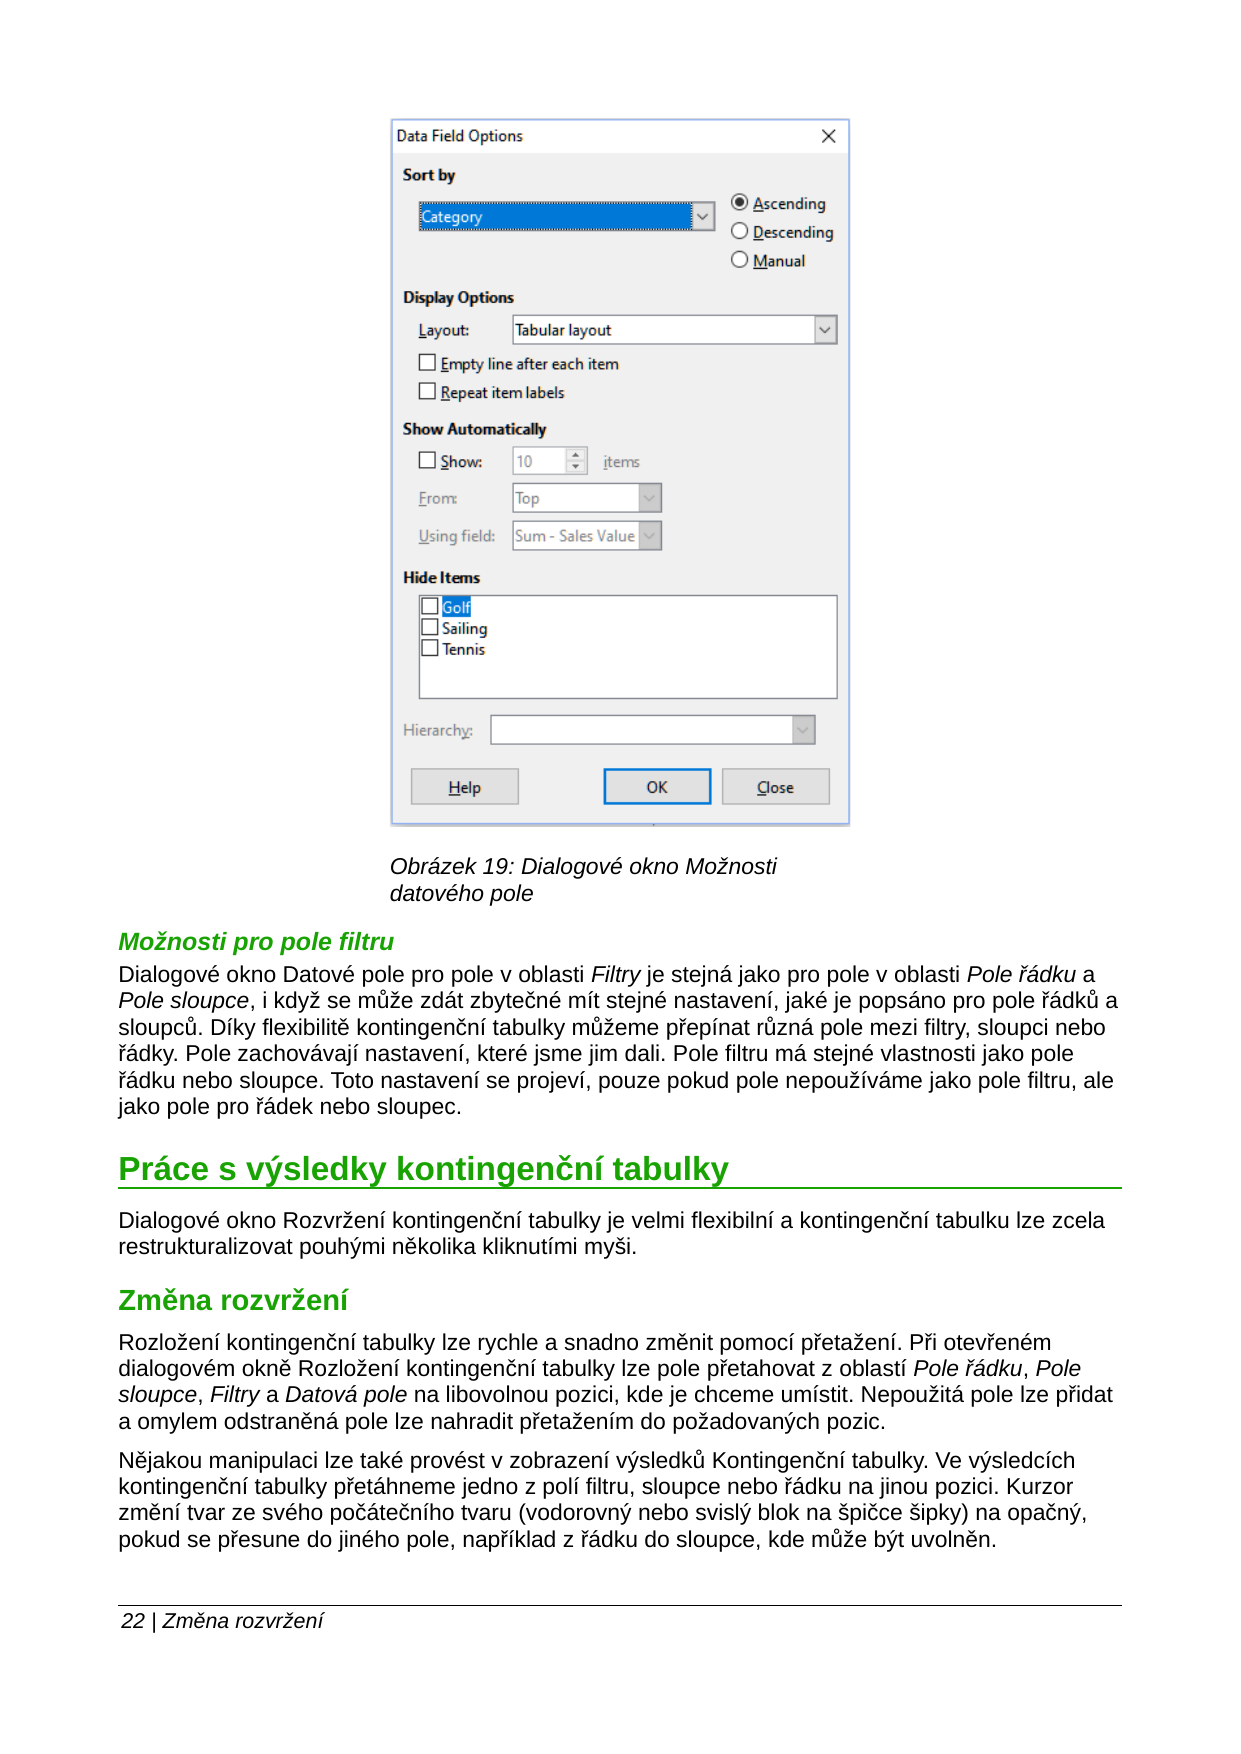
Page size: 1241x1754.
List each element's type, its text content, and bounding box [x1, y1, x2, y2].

subtitle Změna rozvržení [118, 1283, 1122, 1317]
text Dialogové okno Datové pole pro pole v oblasti Filtry je stejná jako pro pole v oblasti Pole řádku a Pole sloupce, i když se může zdát zbytečné mít stejné nastavení, jaké je popsáno pro pole řádků a sloupců. Díky flexibilitě kontingenční tabulky můžeme přepínat různá pole mezi filtry, sloupci nebo řádky. Pole zachovávají nastavení, které jsme jim dali. Pole filtru má stejné vlastnosti jako pole řádku nebo sloupce. Toto nastavení se projeví, pouze pokud pole nepoužíváme jako pole filtru, ale jako pole pro řádek nebo sloupec. [118, 961, 1122, 1119]
picture [389, 118, 851, 827]
text Nějakou manipulaci lze také provést v zobrazení výsledků Kontingenční tabulky. Ve výsledcích kontingenční tabulky přetáhneme jedno z polí filtru, sloupce nebo řádku na jinou pozici. Kurzor změní tvar ze svého počátečního tvaru (vodorovný nebo svislý blok na špičce šipky) na opačný, pokud se přesune do jiného pole, například z řádku do sloupce, kde může být uvolněn. [118, 1447, 1122, 1552]
text Dialogové okno Rozvržení kontingenční tabulky je velmi flexibilní a kontingenční tabulku lze zcela restrukturalizovat pouhými několika kliknutími myši. [118, 1207, 1122, 1260]
subtitle Možnosti pro pole filtru [118, 926, 1122, 955]
subtitle Práce s výsledky kontingenční tabulky [118, 1149, 1122, 1187]
text Rozložení kontingenční tabulky lze rychle a snadno změnit pomocí přetažení. Při otevřeném dialogovém okně Rozložení kontingenční tabulky lze pole přetahovat z oblastí Pole řádku, Pole sloupce, Filtry a Datová pole na libovolnou pozici, kde je chceme umístit. Nepoužitá pole lze přidat a omylem odstraněná pole lze nahradit přetažením do požadovaných pozic. [118, 1329, 1122, 1434]
text Obrázek 19: Dialogové okno Možnosti datového pole [389, 827, 851, 906]
